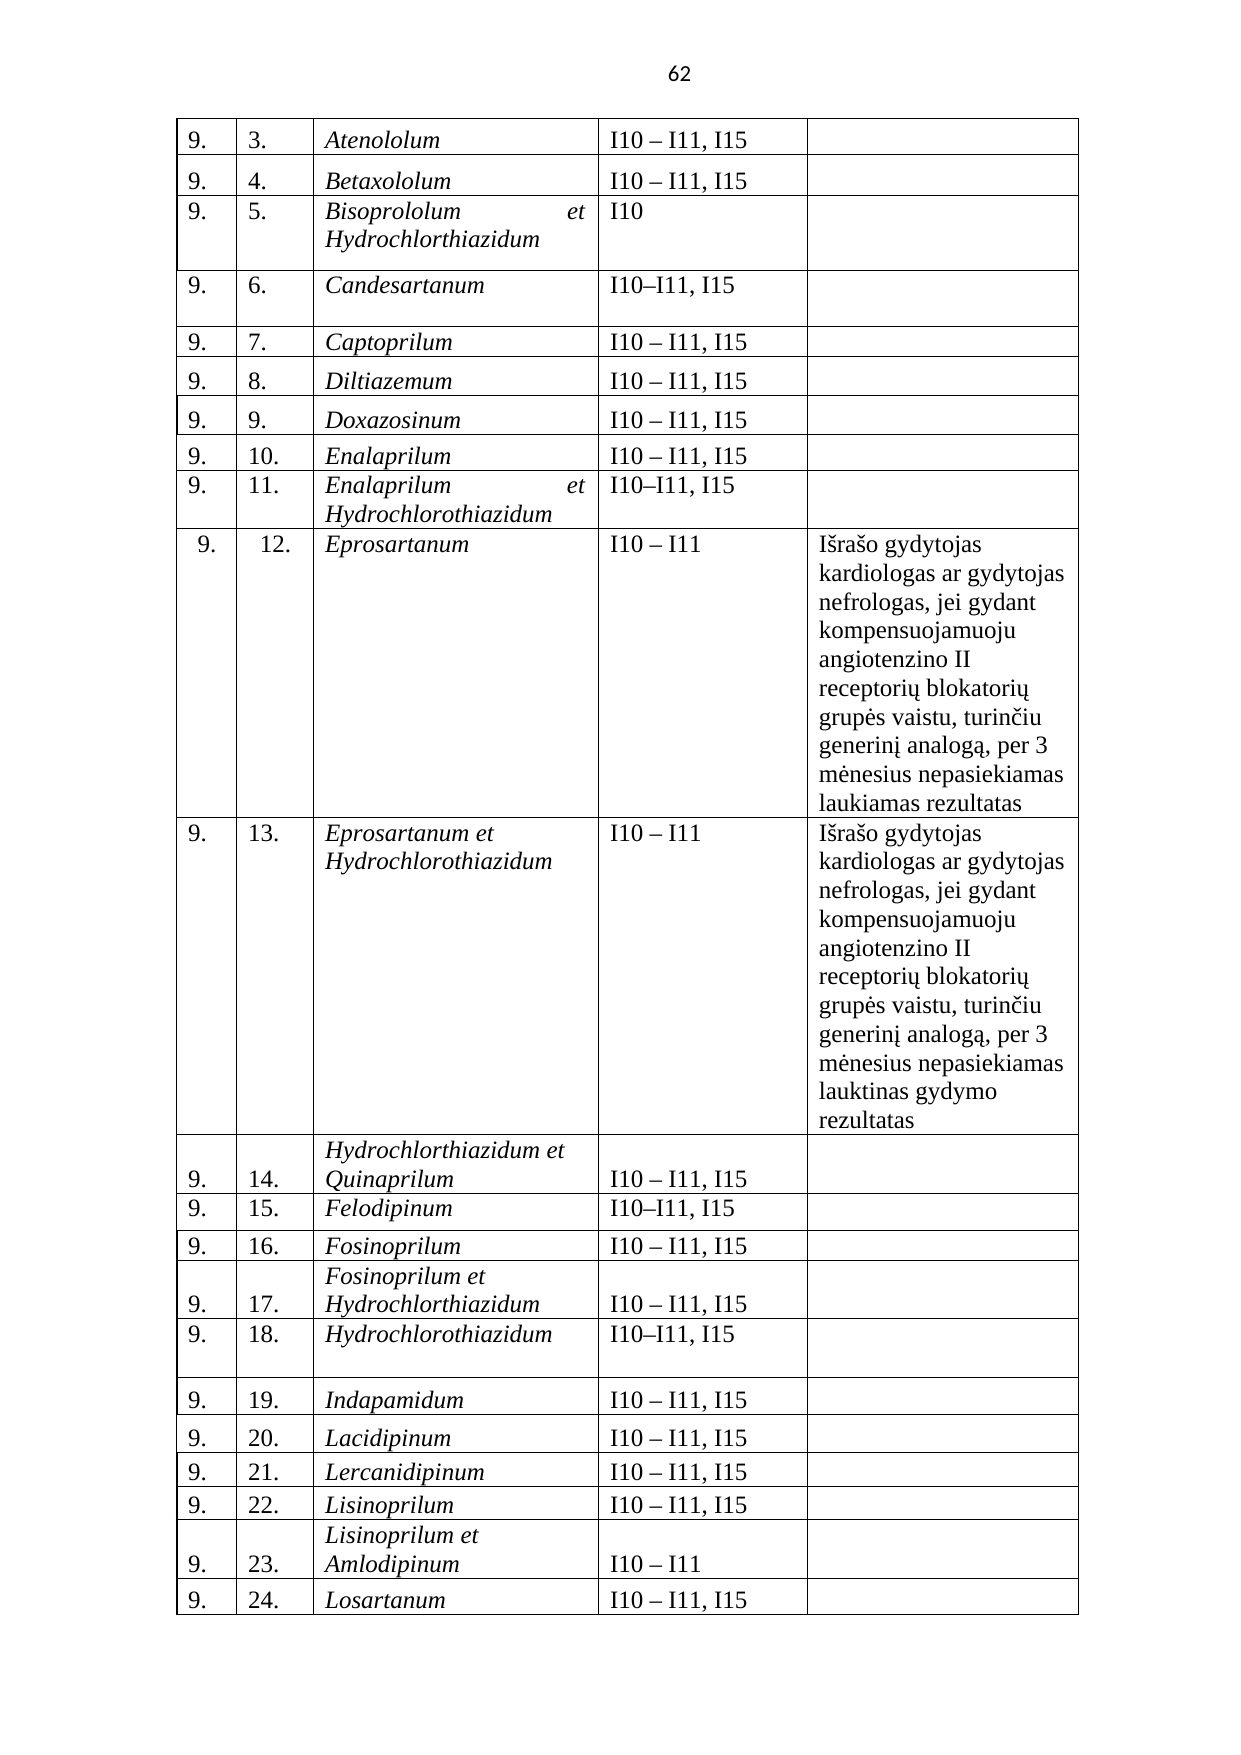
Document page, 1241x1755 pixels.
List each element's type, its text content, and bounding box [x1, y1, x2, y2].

table_cell [1099, 356, 1103, 394]
table_cell [1088, 1452, 1093, 1486]
table_cell [1093, 1486, 1099, 1519]
table_cell 9. [177, 471, 236, 528]
table_cell [1103, 470, 1109, 528]
table_cell [1084, 1134, 1088, 1192]
table_cell [808, 1194, 1078, 1230]
table_cell [1109, 395, 1123, 434]
table_cell 9. [178, 396, 236, 434]
table_cell 16. [237, 1231, 313, 1260]
table_cell [1103, 1134, 1109, 1192]
table_cell 11. [237, 471, 313, 528]
table_cell [1103, 1519, 1109, 1578]
table_cell [1084, 1318, 1088, 1377]
table_cell Indapamidum [314, 1378, 598, 1414]
table_cell [1084, 1230, 1088, 1260]
table_cell [808, 271, 1078, 326]
table_cell Doxazosinum [314, 396, 598, 434]
table_cell [808, 327, 1078, 356]
table_cell [808, 1231, 1078, 1260]
table_cell [808, 155, 1078, 195]
table_cell [1103, 1452, 1109, 1486]
table_cell 9. [178, 196, 236, 269]
table_cell [1103, 1377, 1109, 1414]
table_cell [1109, 817, 1123, 1134]
table_cell Captoprilum [314, 327, 598, 356]
table_cell [1093, 118, 1099, 154]
table_cell 9. [177, 818, 236, 1134]
table_cell Enalaprilum [314, 435, 598, 469]
table_cell Bisoprololum et Hydrochlorthiazidum [314, 196, 598, 269]
table_cell [1103, 1230, 1109, 1260]
table_cell [1084, 1377, 1088, 1414]
table_cell Hydrochlorothiazidum [314, 1319, 598, 1377]
table_cell [1099, 1134, 1103, 1192]
table_cell [1079, 528, 1083, 817]
table_cell [1088, 195, 1093, 269]
table_cell 23. [237, 1520, 313, 1578]
table_cell I10 – I11, I15 [599, 119, 807, 154]
table_cell [808, 357, 1078, 394]
table_cell [1103, 1486, 1109, 1519]
table_cell [1088, 1578, 1093, 1613]
table_cell I10 – I11, I15 [599, 357, 807, 394]
table_cell [808, 1319, 1078, 1377]
table_cell [1103, 528, 1109, 817]
table_cell [1088, 817, 1093, 1134]
table_cell I10 – I11 [599, 818, 807, 1134]
table_cell [1109, 1377, 1123, 1414]
table_cell [1103, 1578, 1109, 1613]
table_cell [1109, 528, 1123, 817]
table_cell [1088, 1230, 1093, 1260]
table_cell 9. [177, 529, 236, 817]
table_cell [1079, 1377, 1083, 1414]
table_cell [1084, 1193, 1088, 1230]
table_cell 9. [237, 396, 313, 434]
table_cell 12. [237, 529, 313, 817]
table_cell [1103, 395, 1109, 434]
table_cell 13. [237, 818, 313, 1134]
table_cell [1093, 434, 1099, 469]
table_cell [1093, 1452, 1099, 1486]
table_cell I10–I11, I15 [599, 1319, 807, 1377]
table_cell [1088, 1519, 1093, 1578]
table_cell Atenololum [314, 119, 598, 154]
table_cell [1084, 270, 1088, 326]
table_cell [1084, 528, 1088, 817]
table_cell I10–I11, I15 [599, 471, 807, 528]
table_cell [1099, 1318, 1103, 1377]
table_cell [1109, 1193, 1123, 1230]
table_cell 9. [177, 1194, 236, 1230]
table_cell [1103, 1260, 1109, 1318]
table_cell [1109, 1318, 1123, 1377]
table_cell [1099, 270, 1103, 326]
table_cell Losartanum [314, 1579, 598, 1613]
table_cell 20. [237, 1415, 313, 1452]
table_cell 18. [237, 1319, 313, 1377]
table_cell [1088, 1377, 1093, 1414]
table_cell [1084, 817, 1088, 1134]
table_cell 21. [237, 1453, 313, 1486]
table_cell [808, 1261, 1078, 1318]
table_cell [1088, 1414, 1093, 1452]
table_cell [1099, 1193, 1103, 1230]
table_cell Betaxololum [314, 155, 598, 195]
table_cell [1109, 1519, 1123, 1578]
table_cell [808, 119, 1078, 154]
table_cell [1103, 356, 1109, 394]
table_cell 9. [178, 119, 236, 154]
table_cell [1099, 1230, 1103, 1260]
table_cell [1109, 270, 1123, 326]
table_cell [1093, 326, 1099, 356]
table_cell [1109, 356, 1123, 394]
table_cell [1079, 1134, 1083, 1192]
table_cell I10 – I11, I15 [599, 155, 807, 195]
table_cell 9. [178, 1231, 236, 1260]
table_cell [1099, 1519, 1103, 1578]
table_cell [1079, 395, 1083, 434]
table_cell [808, 435, 1078, 469]
table_cell [1099, 326, 1103, 356]
table_cell I10 – I11, I15 [599, 435, 807, 469]
table_cell [808, 1135, 1078, 1192]
table_cell [1088, 356, 1093, 394]
table_cell [1088, 154, 1093, 195]
table_cell [1099, 528, 1103, 817]
table_cell [1109, 1230, 1123, 1260]
table_cell [1093, 270, 1099, 326]
table_cell [1093, 1377, 1099, 1414]
table_cell Išrašo gydytojas kardiologas ar gydytojas nefrologas, jei gydant kompensuojamuoju angiotenzino II receptorių blokatorių grupės vaistu, turinčiu generinį analogą, per 3 mėnesius nepasiekiamas laukiamas rezultatas [808, 529, 1078, 817]
table_cell 9. [177, 327, 236, 356]
table_cell 9. [177, 357, 236, 394]
table_cell [808, 1415, 1078, 1452]
table_cell [1084, 434, 1088, 469]
table_cell [1103, 1318, 1109, 1377]
table_cell Enalaprilum et Hydrochlorothiazidum [314, 471, 598, 528]
table_cell [1099, 1260, 1103, 1318]
table_cell I10 – I11 [599, 529, 807, 817]
table_cell [1093, 1230, 1099, 1260]
table_cell [1093, 356, 1099, 394]
table_cell Lacidipinum [314, 1415, 598, 1452]
table_cell [1088, 1134, 1093, 1192]
table_cell [1103, 270, 1109, 326]
table_cell [808, 1378, 1078, 1414]
table_cell I10–I11, I15 [599, 1194, 807, 1230]
table_cell [1079, 118, 1083, 154]
table_cell [1099, 470, 1103, 528]
table_cell 9. [178, 1520, 236, 1578]
table_cell [1109, 1578, 1123, 1613]
table_cell Eprosartanum et Hydrochlorothiazidum [314, 818, 598, 1134]
table_cell [1099, 1414, 1103, 1452]
table_cell Lercanidipinum [314, 1453, 598, 1486]
table_cell [1084, 1486, 1088, 1519]
table_cell [1093, 1519, 1099, 1578]
table_cell 15. [237, 1194, 313, 1230]
table_cell I10 [599, 196, 807, 269]
table_cell 24. [237, 1579, 313, 1613]
table_cell [1088, 1260, 1093, 1318]
table_cell 4. [237, 155, 313, 195]
table_cell [1093, 817, 1099, 1134]
table_cell [1109, 1134, 1123, 1192]
table_cell [1084, 395, 1088, 434]
table_cell [1088, 118, 1093, 154]
table_cell [1109, 154, 1123, 195]
table_cell [1099, 195, 1103, 269]
table_cell [1088, 326, 1093, 356]
table_cell [1099, 154, 1103, 195]
table_cell [1079, 356, 1083, 394]
table_cell [1079, 270, 1083, 326]
table_cell [1099, 1452, 1103, 1486]
table_cell [1103, 326, 1109, 356]
table_cell 17. [237, 1261, 313, 1318]
table_cell I10 – I11, I15 [599, 1378, 807, 1414]
table_cell [1109, 434, 1123, 469]
table_cell 9. [177, 271, 236, 326]
table_cell [1093, 528, 1099, 817]
table_cell [1093, 195, 1099, 269]
table_cell 10. [237, 435, 313, 469]
table_cell I10 – I11, I15 [599, 1579, 807, 1613]
table_cell [1093, 1193, 1099, 1230]
table_cell [1088, 434, 1093, 469]
table_cell 9. [178, 1579, 236, 1613]
table_cell [1079, 470, 1083, 528]
table_cell [808, 1520, 1078, 1578]
table_cell Felodipinum [314, 1194, 598, 1230]
table_cell 3. [237, 119, 313, 154]
table_cell [1088, 1193, 1093, 1230]
table_cell 9. [178, 1487, 236, 1519]
table_cell [1084, 1414, 1088, 1452]
table_cell [1088, 395, 1093, 434]
table_cell [1084, 118, 1088, 154]
table_cell 19. [237, 1378, 313, 1414]
table_cell I10 – I11, I15 [599, 1135, 807, 1192]
table_cell [1088, 1486, 1093, 1519]
table_cell [1103, 118, 1109, 154]
table_cell [1079, 817, 1083, 1134]
table_cell Eprosartanum [314, 529, 598, 817]
table_cell [808, 1579, 1078, 1613]
table_cell 22. [237, 1487, 313, 1519]
table_cell [1079, 195, 1083, 269]
table_cell Lisinoprilum [314, 1487, 598, 1519]
table_cell [1103, 195, 1109, 269]
table_cell [1084, 470, 1088, 528]
table_cell Hydrochlorthiazidum et Quinaprilum [314, 1135, 598, 1192]
table_cell [1084, 154, 1088, 195]
table_cell 9. [177, 1415, 236, 1452]
table_cell [1079, 434, 1083, 469]
table_cell [1088, 1318, 1093, 1377]
table_cell [1084, 326, 1088, 356]
table_cell [1084, 356, 1088, 394]
table_cell 14. [237, 1135, 313, 1192]
table_cell [1099, 1486, 1103, 1519]
table_cell [1079, 1260, 1083, 1318]
table_cell [1093, 1578, 1099, 1613]
table_cell 7. [237, 327, 313, 356]
table_cell [1088, 470, 1093, 528]
table_cell [1103, 154, 1109, 195]
table_cell I10 – I11 [599, 1520, 807, 1578]
table_cell [1099, 1377, 1103, 1414]
table_cell Diltiazemum [314, 357, 598, 394]
table_cell [1079, 1318, 1083, 1377]
table_cell 9. [178, 1261, 236, 1318]
table_cell [1093, 1134, 1099, 1192]
table_cell [1099, 395, 1103, 434]
table_cell [1109, 326, 1123, 356]
table_cell Fosinoprilum [314, 1231, 598, 1260]
table_cell [1079, 1486, 1083, 1519]
table_cell I10 – I11, I15 [599, 1487, 807, 1519]
table_cell I10–I11, I15 [599, 271, 807, 326]
table_cell [1084, 1519, 1088, 1578]
table_cell [1093, 1318, 1099, 1377]
table_cell 9. [177, 435, 236, 469]
table_cell [1103, 817, 1109, 1134]
table_cell I10 – I11, I15 [599, 396, 807, 434]
table_cell [1079, 1578, 1083, 1613]
table_cell [1093, 470, 1099, 528]
table_cell [1084, 1452, 1088, 1486]
table_cell [808, 1487, 1078, 1519]
table_cell [1109, 1486, 1123, 1519]
table_cell [1099, 817, 1103, 1134]
table_cell 9. [178, 1453, 236, 1486]
table_cell [808, 196, 1078, 269]
table_cell 9. [178, 155, 236, 195]
table_cell 5. [237, 196, 313, 269]
table_cell [1084, 195, 1088, 269]
table_cell 6. [237, 271, 313, 326]
table_cell [1099, 434, 1103, 469]
table_cell [1088, 270, 1093, 326]
table_cell Išrašo gydytojas kardiologas ar gydytojas nefrologas, jei gydant kompensuojamuoju angiotenzino II receptorių blokatorių grupės vaistu, turinčiu generinį analogą, per 3 mėnesius nepasiekiamas lauktinas gydymo rezultatas [808, 818, 1078, 1134]
table_cell [1093, 154, 1099, 195]
table_cell [1079, 326, 1083, 356]
table_cell I10 – I11, I15 [599, 1231, 807, 1260]
table_cell [1084, 1260, 1088, 1318]
table_cell [1079, 1452, 1083, 1486]
table_cell [1079, 1230, 1083, 1260]
table_cell [1109, 1260, 1123, 1318]
table_cell [1103, 1414, 1109, 1452]
table_cell [1093, 1260, 1099, 1318]
table_cell [1103, 434, 1109, 469]
table_cell [1099, 1578, 1103, 1613]
table_cell [1079, 154, 1083, 195]
table_cell 9. [178, 1378, 236, 1414]
table_cell [1109, 195, 1123, 269]
table_cell I10 – I11, I15 [599, 327, 807, 356]
table_cell [1103, 1193, 1109, 1230]
table_cell Fosinoprilum et Hydrochlorthiazidum [314, 1261, 598, 1318]
table_cell I10 – I11, I15 [599, 1453, 807, 1486]
table_cell I10 – I11, I15 [599, 1261, 807, 1318]
table_cell 9. [178, 1319, 236, 1377]
table_cell [1093, 1414, 1099, 1452]
table_cell 9. [177, 1135, 236, 1192]
table_cell [1079, 1519, 1083, 1578]
table_cell [1084, 1578, 1088, 1613]
table_cell [808, 471, 1078, 528]
table_cell [1109, 470, 1123, 528]
table_cell [1079, 1193, 1083, 1230]
table_cell [1109, 1414, 1123, 1452]
table_cell [1109, 1452, 1123, 1486]
table_cell [1079, 1414, 1083, 1452]
table_cell I10 – I11, I15 [599, 1415, 807, 1452]
table_cell Lisinoprilum et Amlodipinum [314, 1520, 598, 1578]
table_cell [1099, 118, 1103, 154]
table_cell 8. [237, 357, 313, 394]
table_cell [1109, 118, 1123, 154]
table_cell [1093, 395, 1099, 434]
table_cell [808, 1453, 1078, 1486]
table_cell [808, 396, 1078, 434]
table_cell [1088, 528, 1093, 817]
table_cell Candesartanum [314, 271, 598, 326]
